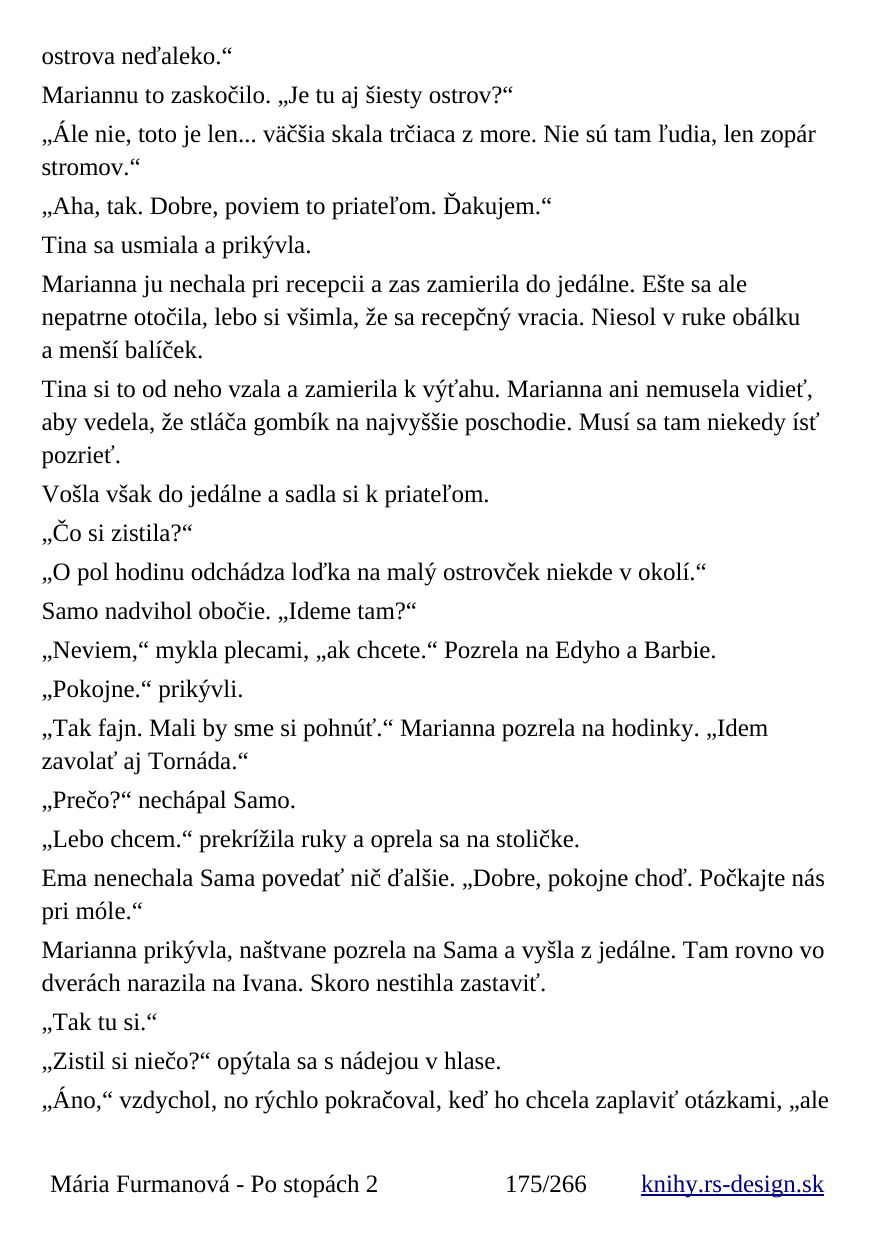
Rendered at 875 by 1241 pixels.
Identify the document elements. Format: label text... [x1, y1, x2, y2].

text „Pokojne.“ prikývli. [41, 674, 833, 703]
text Mariannu to zaskočilo. „Je tu aj šiesty ostrov?“ [41, 80, 833, 109]
text „Zistil si niečo?“ opýtala sa s nádejou v hlase. [41, 1046, 833, 1074]
text „Tak tu si.“ [41, 1007, 833, 1036]
text „Neviem,“ mykla plecami, „ak chcete.“ Pozrela na Edyho a Barbie. [41, 635, 833, 664]
text „Prečo?“ nechápal Samo. [41, 785, 833, 814]
text Vošla však do jedálne a sadla si k priateľom. [41, 479, 833, 508]
text „Tak fajn. Mali by sme si pohnúť.“ Marianna pozrela na hodinky. „Idem zavolať aj Tornáda.“ [41, 713, 833, 775]
text „Čo si zistila?“ [41, 518, 833, 547]
text „O pol hodinu odchádza loďka na malý ostrovček niekde v okolí.“ [41, 557, 833, 586]
text Ema nenechala Sama povedať nič ďalšie. „Dobre, pokojne choď. Počkajte nás pri móle.“ [41, 863, 833, 924]
text „Ále nie, toto je len... väčšia skala trčiaca z more. Nie sú tam ľudia, len zopár stromov.“ [41, 119, 833, 181]
text Tina si to od neho vzala a zamierila k výťahu. Marianna ani nemusela vidieť, aby vedela, že stláča gombík na najvyššie poschodie. Musí sa tam niekedy ísť pozrieť. [41, 374, 833, 469]
text „Lebo chcem.“ prekrížila ruky a oprela sa na stoličke. [41, 824, 833, 853]
text Tina sa usmiala a prikývla. [41, 230, 833, 259]
text Samo nadvihol obočie. „Ideme tam?“ [41, 596, 833, 625]
text Marianna ju nechala pri recepcii a zas zamierila do jedálne. Ešte sa ale nepatrne otočila, lebo si všimla, že sa recepčný vracia. Niesol v ruke obálku a menší balíček. [41, 269, 833, 364]
text „Aha, tak. Dobre, poviem to priateľom. Ďakujem.“ [41, 191, 833, 220]
text Marianna prikývla, naštvane pozrela na Sama a vyšla z jedálne. Tam rovno vo dverách narazila na Ivana. Skoro nestihla zastaviť. [41, 935, 833, 997]
text „Áno,“ vzdychol, no rýchlo pokračoval, keď ho chcela zaplaviť otázkami, „ale [41, 1085, 833, 1113]
text ostrova neďaleko.“ [41, 41, 833, 70]
